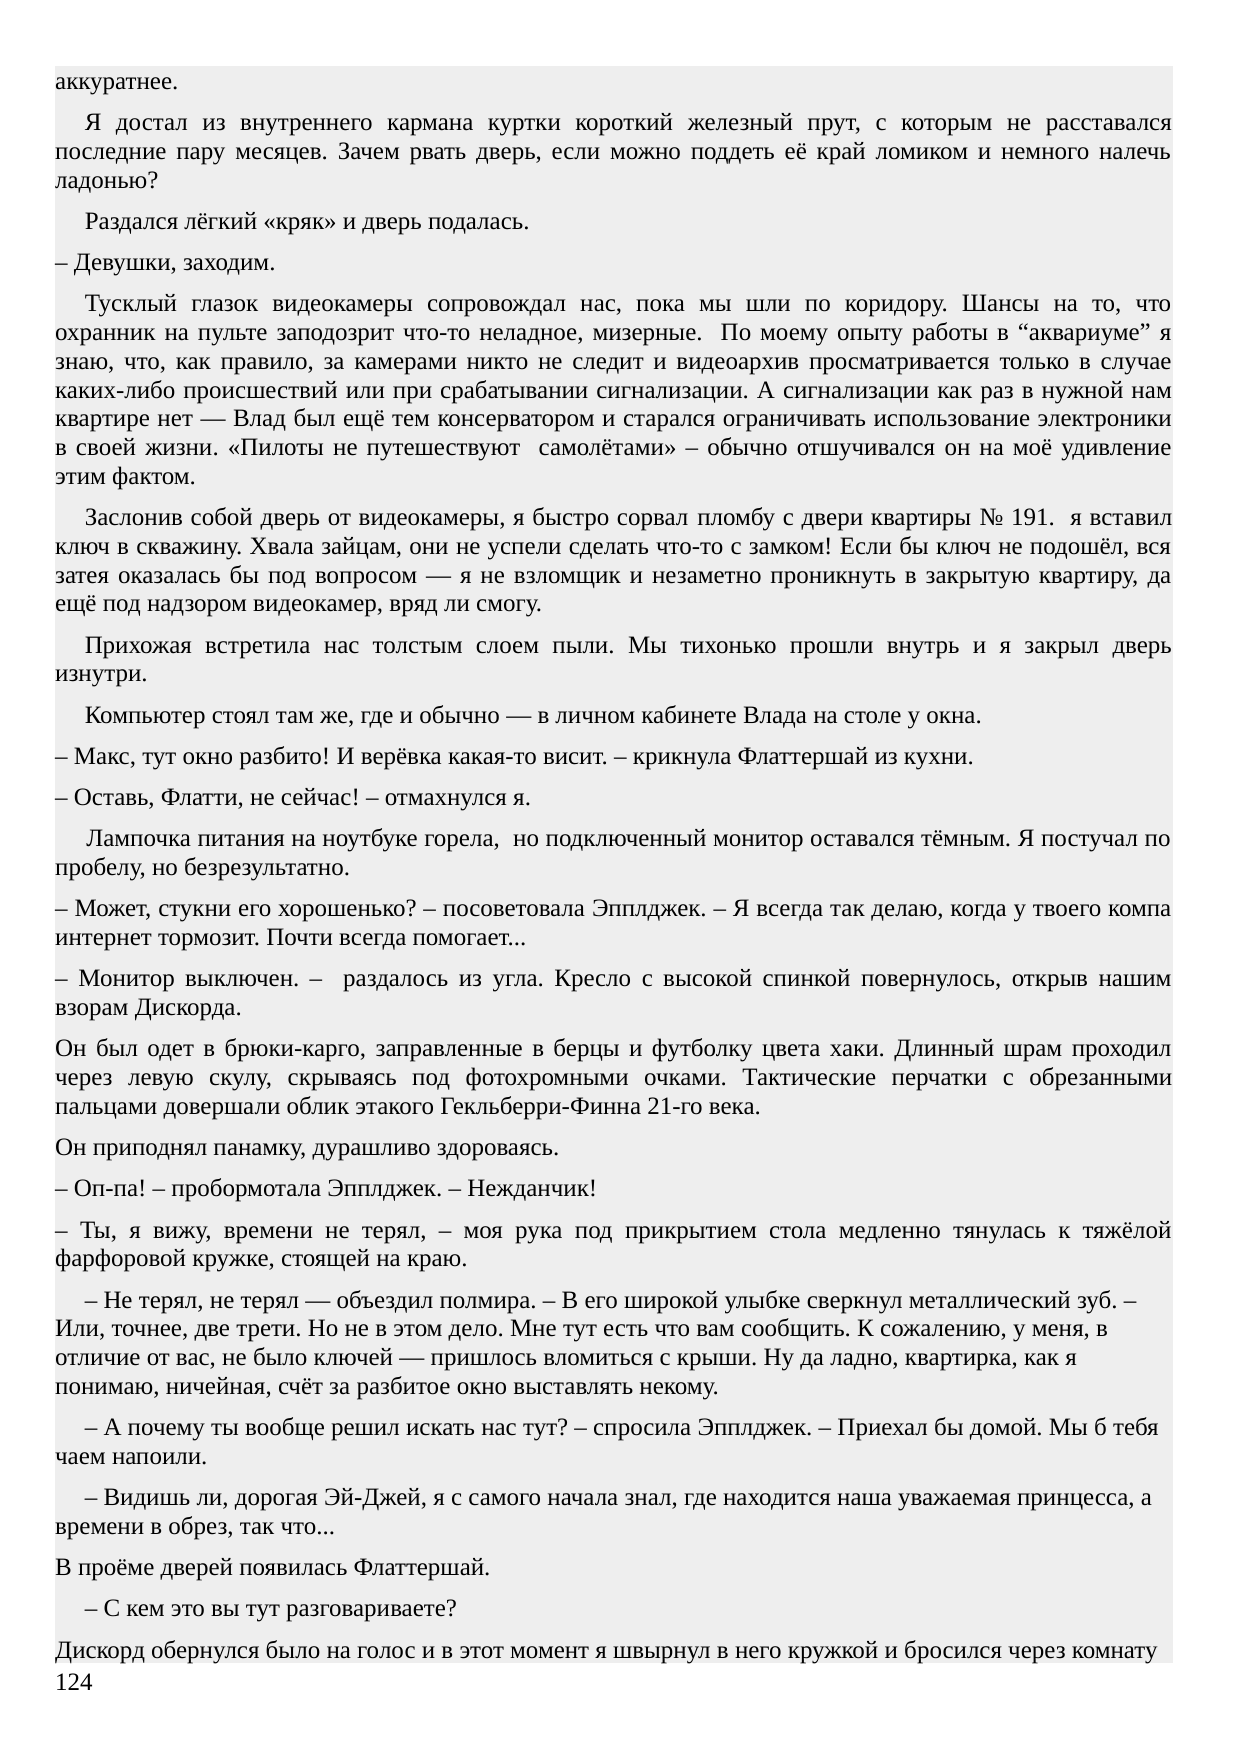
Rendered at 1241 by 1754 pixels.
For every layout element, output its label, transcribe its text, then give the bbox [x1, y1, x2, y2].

text – С кем это вы тут разговариваете? [55, 1593, 1173, 1622]
text – Может, стукни его хорошенько? – посоветовала Эпплджек. – Я всегда так делаю, когда у твоего компа интернет тормозит. Почти всегда помогает... [55, 893, 1173, 951]
text Тусклый глазок видеокамеры сопровождал нас, пока мы шли по коридору. Шансы на то, что охранник на пульте заподозрит что-то неладное, мизерные. По моему опыту работы в “аквариуме” я знаю, что, как правило, за камерами никто не следит и видеоархив просматривается только в случае каких-либо происшествий или при срабатывании сигнализации. А сигнализации как раз в нужной нам квартире нет — Влад был ещё тем консерватором и старался ограничивать использование электроники в своей жизни. «Пилоты не путешествуют самолётами» – обычно отшучивался он на моё удивление этим фактом. [55, 288, 1173, 490]
text Прихожая встретила нас толстым слоем пыли. Мы тихонько прошли внутрь и я закрыл дверь изнутри. [55, 630, 1173, 687]
text Заслонив собой дверь от видеокамеры, я быстро сорвал пломбу с двери квартиры № 191. я вставил ключ в скважину. Хвала зайцам, они не успели сделать что-то с замком! Если бы ключ не подошёл, вся затея оказалась бы под вопросом — я не взломщик и незаметно проникнуть в закрытую квартиру, да ещё под надзором видеокамер, вряд ли смогу. [55, 502, 1173, 617]
text Компьютер стоял там же, где и обычно — в личном кабинете Влада на столе у окна. [55, 700, 1173, 728]
text – Видишь ли, дорогая Эй-Джей, я с самого начала знал, где находится наша уважаемая принцесса, а времени в обрез, так что... [55, 1482, 1173, 1540]
list аккуратнее. [55, 66, 1173, 95]
text – Оп-па! – пробормотала Эпплджек. – Нежданчик! [55, 1173, 1173, 1202]
text Я достал из внутреннего кармана куртки короткий железный прут, с которым не расставался последние пару месяцев. Зачем рвать дверь, если можно поддеть её край ломиком и немного налечь ладонью? [55, 107, 1173, 193]
text – А почему ты вообще решил искать нас тут? – спросила Эпплджек. – Приехал бы домой. Мы б тебя чаем напоили. [55, 1412, 1173, 1470]
text Он приподнял панамку, дурашливо здороваясь. [55, 1132, 1173, 1161]
text Раздался лёгкий «кряк» и дверь подалась. [55, 206, 1173, 235]
text – Макс, тут окно разбито! И верёвка какая-то висит. – крикнула Флаттершай из кухни. [55, 741, 1173, 770]
text – Оставь, Флатти, не сейчас! – отмахнулся я. [55, 782, 1173, 811]
text – Монитор выключен. – раздалось из угла. Кресло с высокой спинкой повернулось, открыв нашим взорам Дискорда. [55, 963, 1173, 1021]
list Дискорд обернулся было на голос и в этот момент я швырнул в него кружкой и бросился через комнату [55, 1635, 1173, 1663]
text В проёме дверей появилась Флаттершай. [55, 1552, 1173, 1581]
text – Ты, я вижу, времени не терял, – моя рука под прикрытием стола медленно тянулась к тяжёлой фарфоровой кружке, стоящей на краю. [55, 1215, 1173, 1272]
text Лампочка питания на ноутбуке горела, но подключенный монитор оставался тёмным. Я постучал по пробелу, но безрезультатно. [55, 823, 1173, 881]
text – Не терял, не терял — объездил полмира. – В его широкой улыбке сверкнул металлический зуб. – Или, точнее, две трети. Но не в этом дело. Мне тут есть что вам сообщить. К сожалению, у меня, в отличие от вас, не было ключей — пришлось вломиться с крыши. Ну да ладно, квартирка, как я понимаю, ничейная, счёт за разбитое окно выставлять некому. [55, 1285, 1173, 1400]
text – Девушки, заходим. [55, 247, 1173, 276]
text Он был одет в брюки-карго, заправленные в берцы и футболку цвета хаки. Длинный шрам проходил через левую скулу, скрываясь под фотохромными очками. Тактические перчатки с обрезанными пальцами довершали облик этакого Гекльберри-Финна 21-го века. [55, 1033, 1173, 1120]
